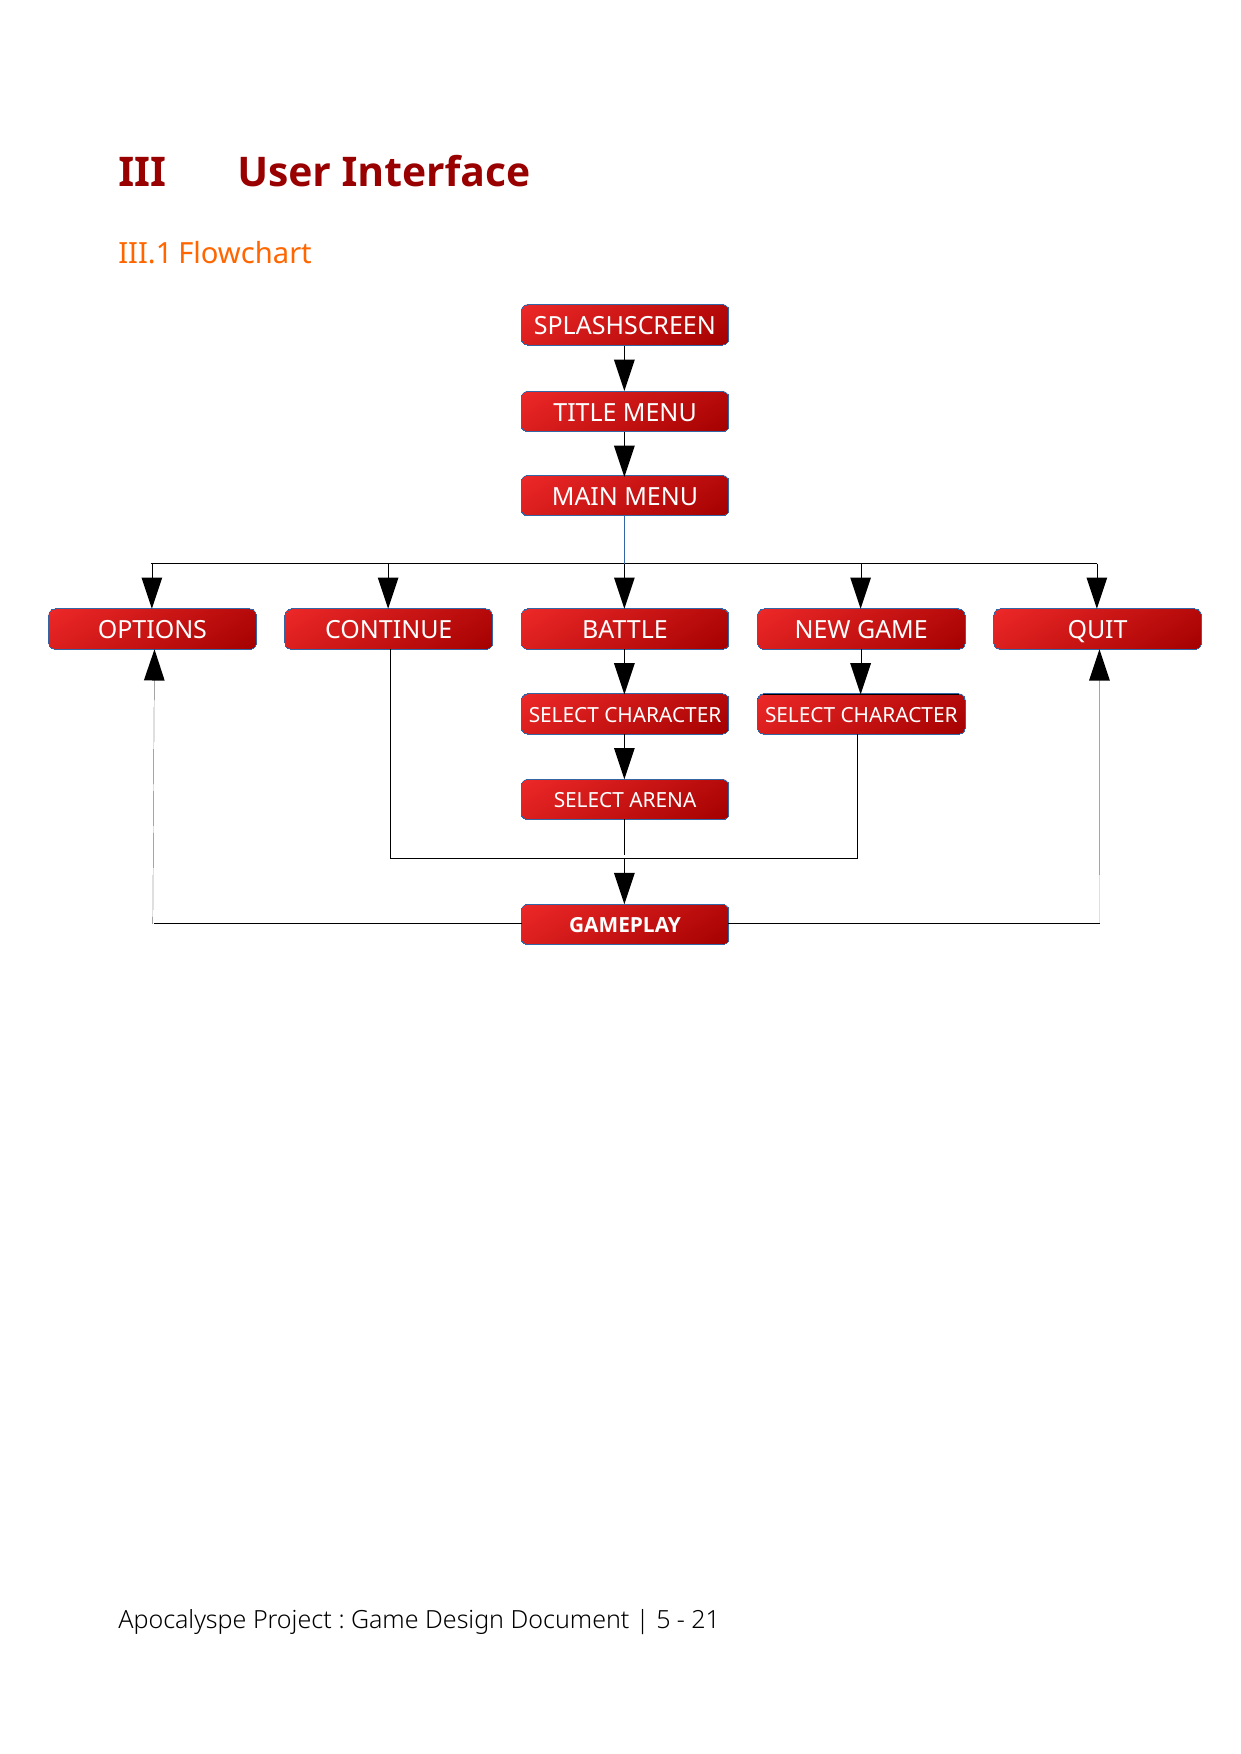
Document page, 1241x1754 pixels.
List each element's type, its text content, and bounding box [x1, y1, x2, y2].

subtitle User Interface [118, 143, 1122, 199]
subtitle Flowchart [118, 232, 1122, 272]
